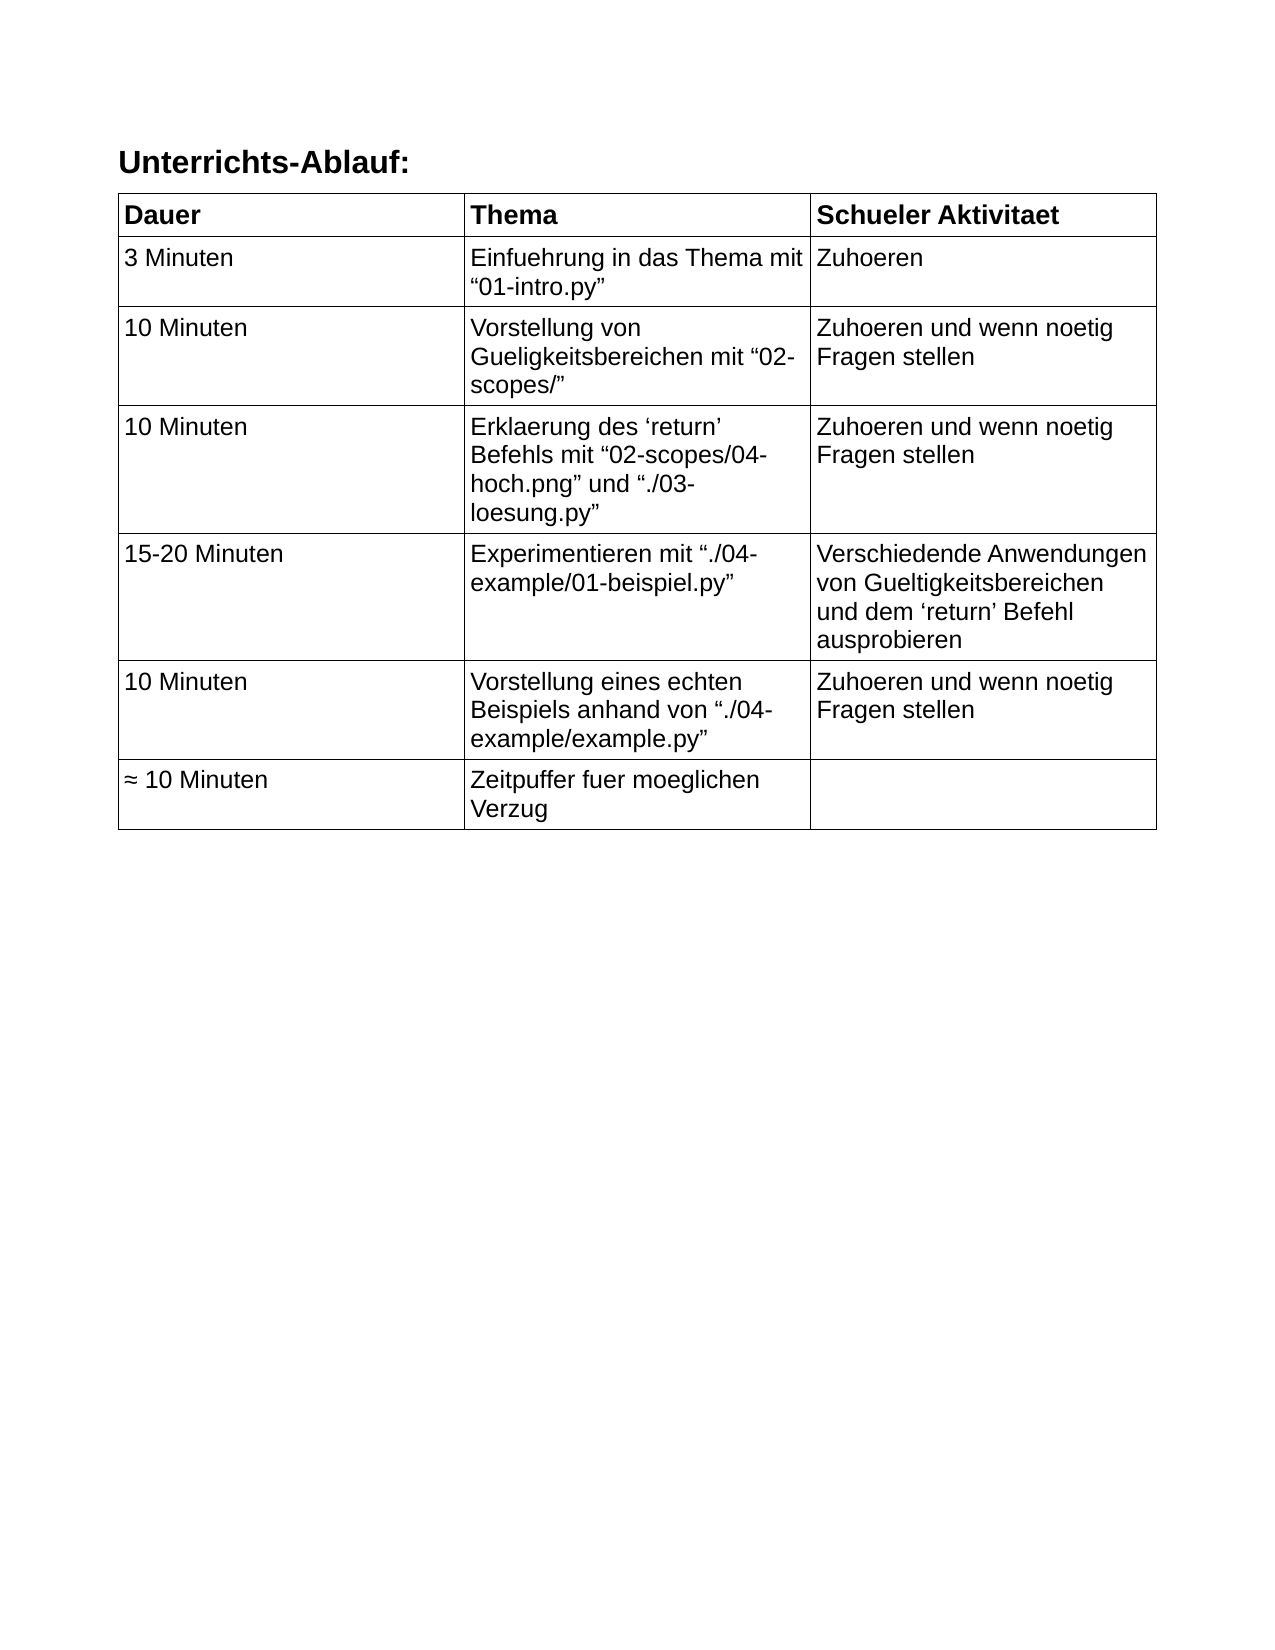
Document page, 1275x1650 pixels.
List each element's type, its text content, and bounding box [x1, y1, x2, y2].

table_cell ≈ 10 Minuten [119, 760, 464, 829]
table_cell Vorstellung von Gueligkeitsbereichen mit “02-scopes/” [465, 307, 810, 405]
subtitle Unterrichts-Ablauf: [118, 143, 1157, 180]
table_cell Erklaerung des ‘return’ Befehls mit “02-scopes/04-hoch.png” und “./03-loesung.py” [465, 406, 810, 532]
table_header Dauer [119, 194, 464, 236]
table_cell 10 Minuten [119, 406, 464, 532]
table_cell 3 Minuten [119, 237, 464, 306]
table_cell Zuhoeren [811, 237, 1156, 306]
table_cell Vorstellung eines echten Beispiels anhand von “./04-example/example.py” [465, 661, 810, 759]
table_cell 15-20 Minuten [119, 534, 464, 660]
table_cell Experimentieren mit “./04-example/01-beispiel.py” [465, 534, 810, 660]
table_cell Zuhoeren und wenn noetig Fragen stellen [811, 406, 1156, 532]
table_cell Verschiedende Anwendungen von Gueltigkeitsbereichen und dem ‘return’ Befehl ausprobieren [811, 534, 1156, 660]
table_header Thema [465, 194, 810, 236]
table_header Schueler Aktivitaet [811, 194, 1156, 236]
table_cell [811, 760, 1156, 829]
table_cell Zuhoeren und wenn noetig Fragen stellen [811, 661, 1156, 759]
table_cell 10 Minuten [119, 661, 464, 759]
table_cell Zeitpuffer fuer moeglichen Verzug [465, 760, 810, 829]
table_cell 10 Minuten [119, 307, 464, 405]
table_cell Zuhoeren und wenn noetig Fragen stellen [811, 307, 1156, 405]
table_cell Einfuehrung in das Thema mit “01-intro.py” [465, 237, 810, 306]
